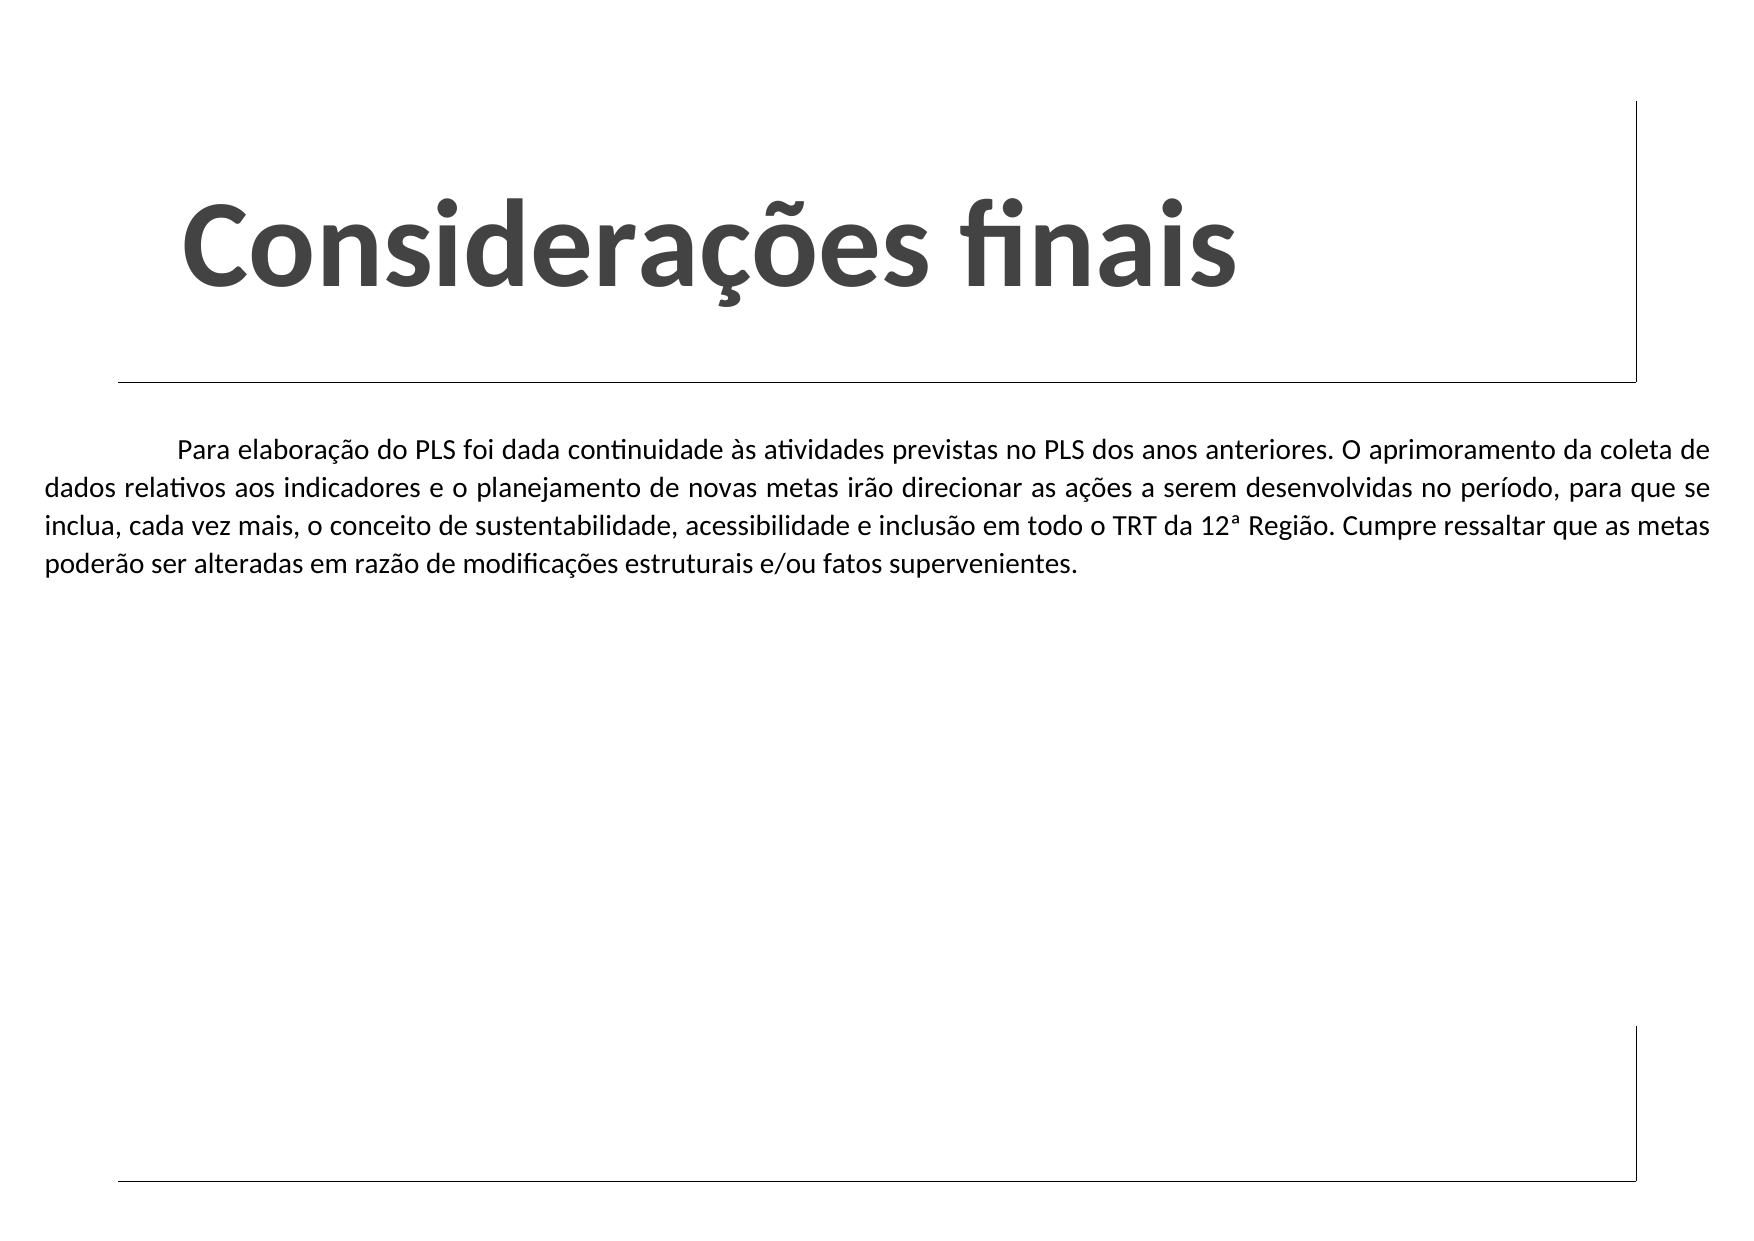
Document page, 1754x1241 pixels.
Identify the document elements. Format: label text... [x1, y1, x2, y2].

text Considerações finais [118, 101, 1636, 382]
text Para elaboração do PLS foi dada continuidade às atividades previstas no PLS dos anos anteriores. O aprimoramento da coleta de dados relativos aos indicadores e o planejamento de novas metas irão direcionar as ações a serem desenvolvidas no período, para que se inclua, cada vez mais, o conceito de sustentabilidade, acessibilidade e inclusão em todo o TRT da 12ª Região. Cumpre ressaltar que as metas poderão ser alteradas em razão de modificações estruturais e/ou fatos supervenientes. [44, 431, 1713, 581]
